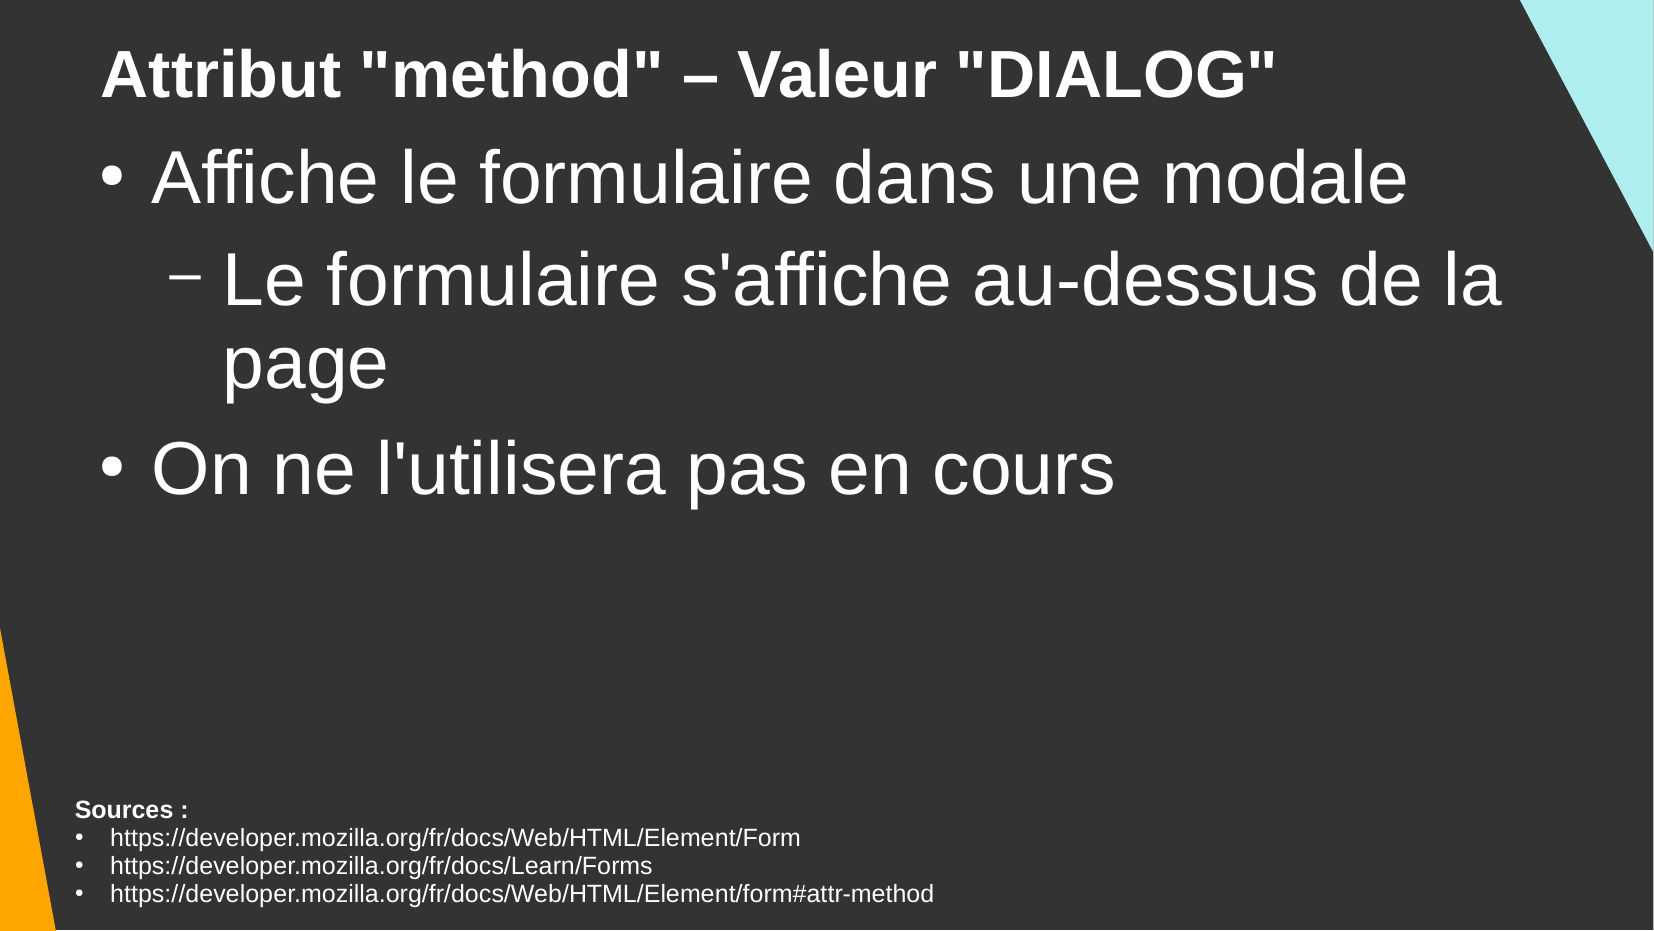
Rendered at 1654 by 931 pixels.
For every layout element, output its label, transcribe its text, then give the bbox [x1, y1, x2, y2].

list Affiche le formulaire dans une modale Le formulaire s'affiche au-dessus de la page On ne l'utilisera pas en cours [80, 135, 1605, 709]
text_box [1519, 0, 1654, 254]
text_box [0, 628, 56, 931]
title Attribut "method" – Valeur "DIALOG" [82, 37, 1571, 114]
text_box Sources : https://developer.mozilla.org/fr/docs/Web/HTML/Element/Form https://developer.mozilla.org/fr/docs/Learn/Forms https://developer.mozilla.org/fr/docs/Web/HTML/Element/form#attr-method [60, 788, 1546, 916]
